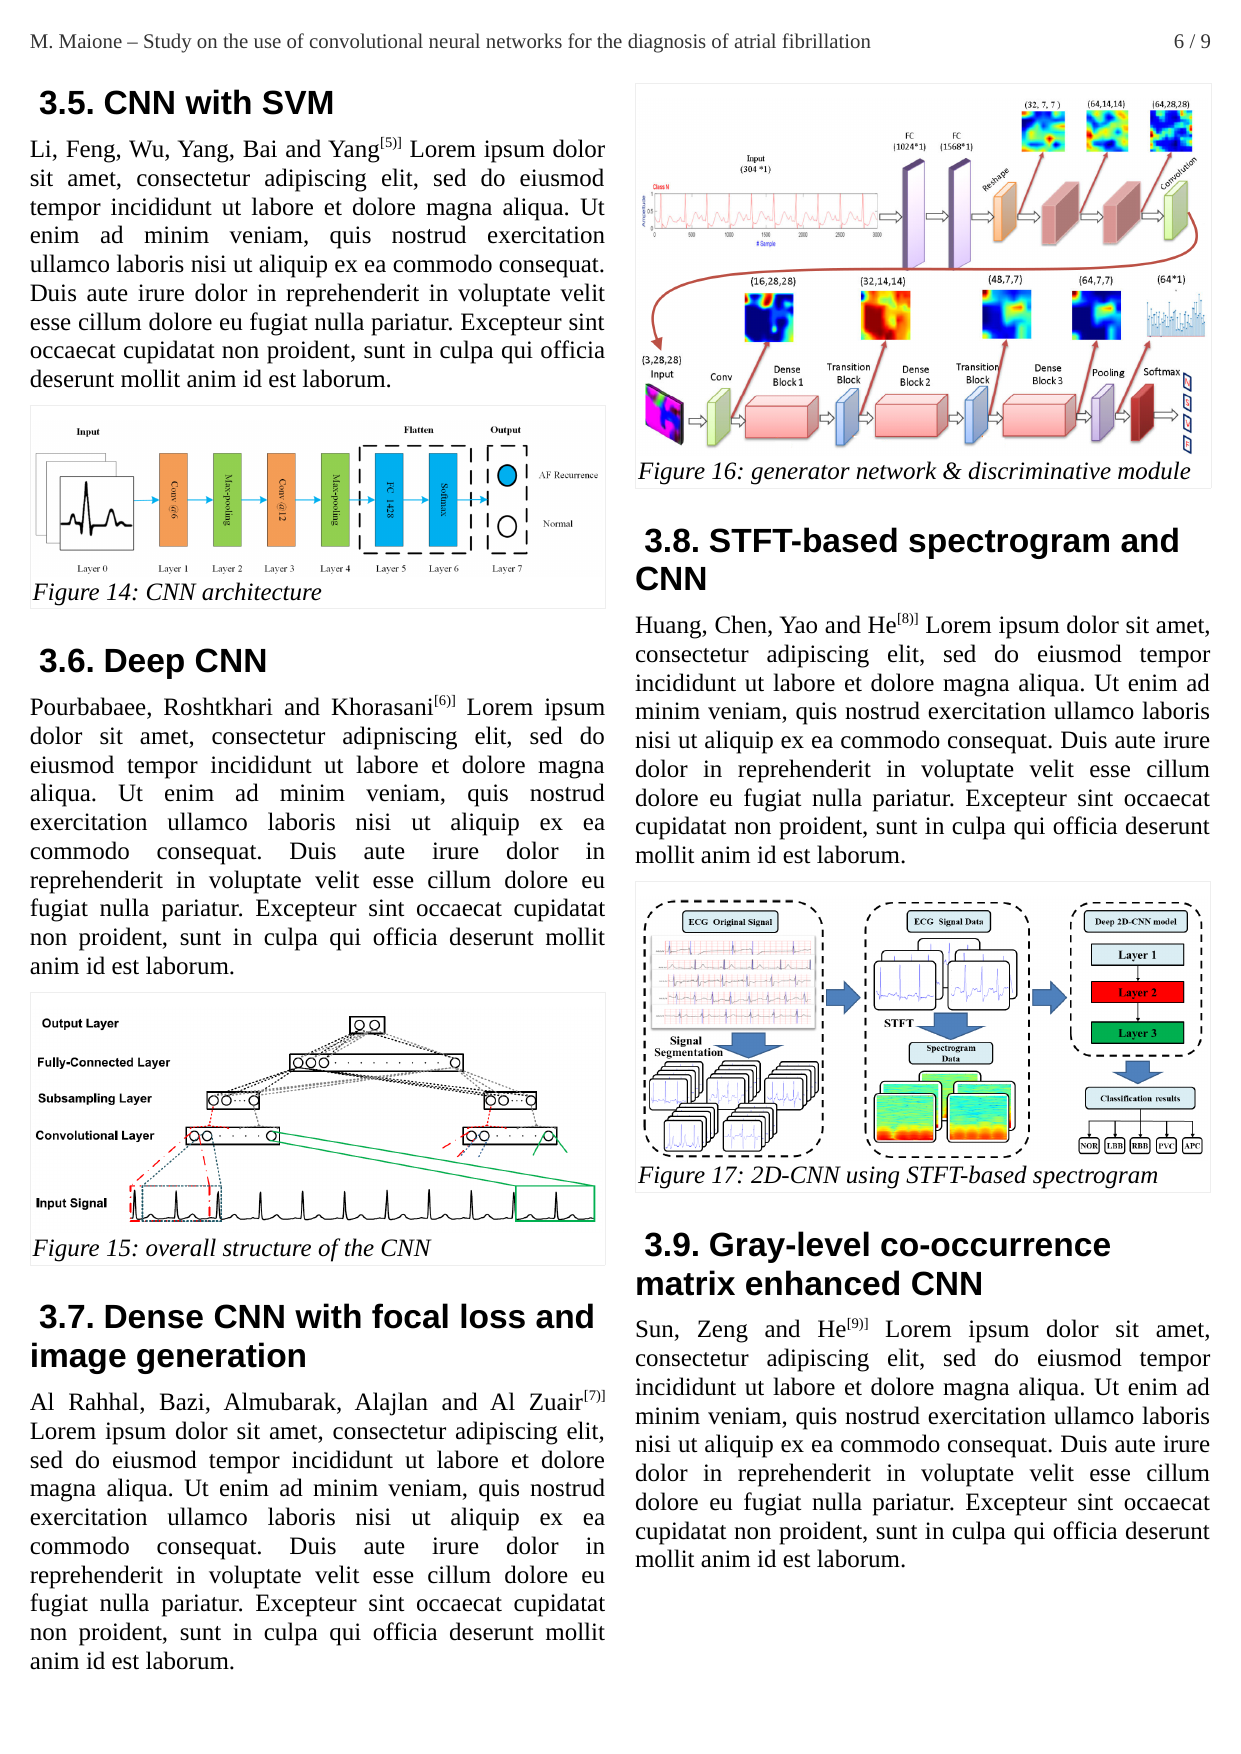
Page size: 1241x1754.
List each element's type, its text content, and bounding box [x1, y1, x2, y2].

text Figure 15: overall structure of the CNN [32, 1233, 602, 1262]
subtitle Dense CNN with focal loss and image generation [29, 1297, 605, 1375]
text Figure 17: 2D-CNN using STFT-based spectrogram [638, 1161, 1208, 1189]
text Al Rahhal, Bazi, Almubarak, Alajlan and Al Zuair[7] Lorem ipsum dolor sit amet, consectetur adipiscing elit, sed do eiusmod tempor incididunt ut labore et dolore magna aliqua. Ut enim ad minim veniam, quis nostrud exercitation ullamco laboris nisi ut aliquip ex ea commodo consequat. Duis aute irure dolor in reprehenderit in voluptate velit esse cillum dolore eu fugiat nulla pariatur. Excepteur sint occaecat cupidatat non proident, sunt in culpa qui officia deserunt mollit anim id est laborum. [29, 1387, 605, 1675]
text Sun, Zeng and He[9] Lorem ipsum dolor sit amet, consectetur adipiscing elit, sed do eiusmod tempor incididunt ut labore et dolore magna aliqua. Ut enim ad minim veniam, quis nostrud exercitation ullamco laboris nisi ut aliquip ex ea commodo consequat. Duis aute irure dolor in reprehenderit in voluptate velit esse cillum dolore eu fugiat nulla pariatur. Excepteur sint occaecat cupidatat non proident, sunt in culpa qui officia deserunt mollit anim id est laborum. [635, 1314, 1211, 1573]
text Figure 14: CNN architecture [32, 577, 602, 606]
text Figure 16: generator network & discriminative module [638, 456, 1208, 485]
picture [32, 1007, 603, 1233]
text Pourbabaee, Roshtkhari and Khorasani[6] Lorem ipsum dolor sit amet, consectetur adipniscing elit, sed do eiusmod tempor incididunt ut labore et dolore magna aliqua. Ut enim ad minim veniam, quis nostrud exercitation ullamco laboris nisi ut aliquip ex ea commodo consequat. Duis aute irure dolor in reprehenderit in voluptate velit esse cillum dolore eu fugiat nulla pariatur. Excepteur sint occaecat cupidatat non proident, sunt in culpa qui officia deserunt mollit anim id est laborum. [29, 692, 605, 980]
picture [32, 420, 603, 577]
subtitle Deep CNN [29, 641, 605, 680]
text Li, Feng, Wu, Yang, Bai and Yang[5] Lorem ipsum dolor sit amet, consectetur adipiscing elit, sed do eiusmod tempor incididunt ut labore et dolore magna aliqua. Ut enim ad minim veniam, quis nostrud exercitation ullamco laboris nisi ut aliquip ex ea commodo consequat. Duis aute irure dolor in reprehenderit in voluptate velit esse cillum dolore eu fugiat nulla pariatur. Excepteur sint occaecat cupidatat non proident, sunt in culpa qui officia deserunt mollit anim id est laborum. [29, 134, 605, 393]
subtitle Gray-level co-occurrence matrix enhanced CNN [635, 1225, 1211, 1302]
subtitle CNN with SVM [29, 83, 605, 122]
picture [637, 896, 1208, 1161]
text Huang, Chen, Yao and He[8] Lorem ipsum dolor sit amet, consectetur adipiscing elit, sed do eiusmod tempor incididunt ut labore et dolore magna aliqua. Ut enim ad minim veniam, quis nostrud exercitation ullamco laboris nisi ut aliquip ex ea commodo consequat. Duis aute irure dolor in reprehenderit in voluptate velit esse cillum dolore eu fugiat nulla pariatur. Excepteur sint occaecat cupidatat non proident, sunt in culpa qui officia deserunt mollit anim id est laborum. [635, 610, 1211, 869]
picture [637, 98, 1208, 456]
subtitle STFT-based spectrogram and CNN [635, 520, 1211, 598]
